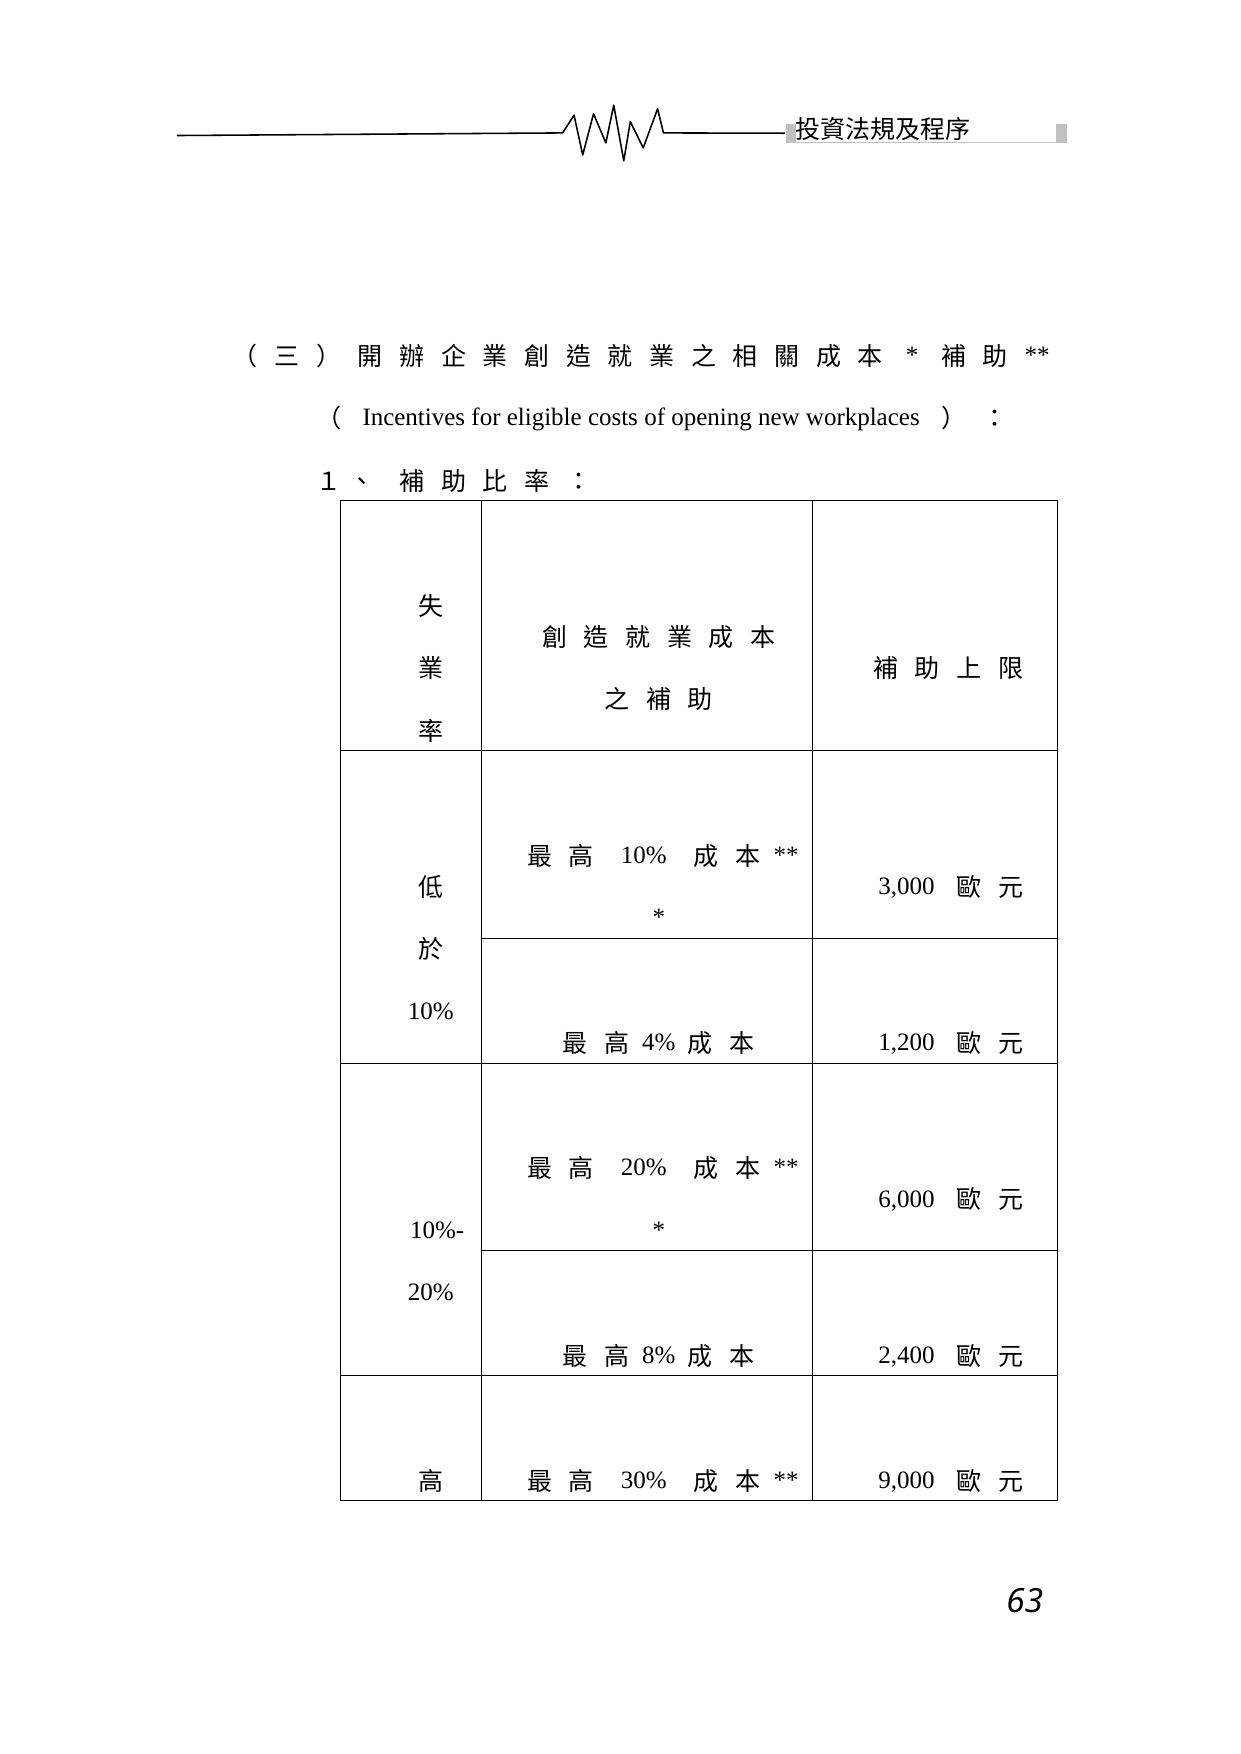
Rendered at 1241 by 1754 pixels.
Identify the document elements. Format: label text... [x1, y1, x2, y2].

table_cell 低於10% [341, 751, 481, 1063]
table_header 創造就業成本之補助 [482, 501, 812, 750]
table_cell 3,000歐元 [813, 751, 1057, 938]
table_cell 最高10%成本*** [482, 751, 812, 938]
table_cell 最高30%成本** [482, 1376, 812, 1500]
table_cell 6,000歐元 [813, 1064, 1057, 1250]
table_cell 1,200歐元 [813, 939, 1057, 1063]
table_cell 10%-20% [341, 1064, 481, 1375]
text １、補助比率： [281, 438, 1058, 500]
table_header 補助上限 [813, 501, 1057, 750]
table_cell 2,400歐元 [813, 1251, 1057, 1375]
text （三）開辦企業創造就業之相關成本*補助**（Incentives for eligible costs of opening new workplaces）： [207, 313, 1058, 438]
table_cell 高 [341, 1376, 481, 1500]
table_header 失業率 [341, 501, 481, 750]
table_cell 最高4%成本 [482, 939, 812, 1063]
table_cell 9,000歐元 [813, 1376, 1057, 1500]
table_cell 最高20%成本*** [482, 1064, 812, 1250]
table_cell 最高8%成本 [482, 1251, 812, 1375]
